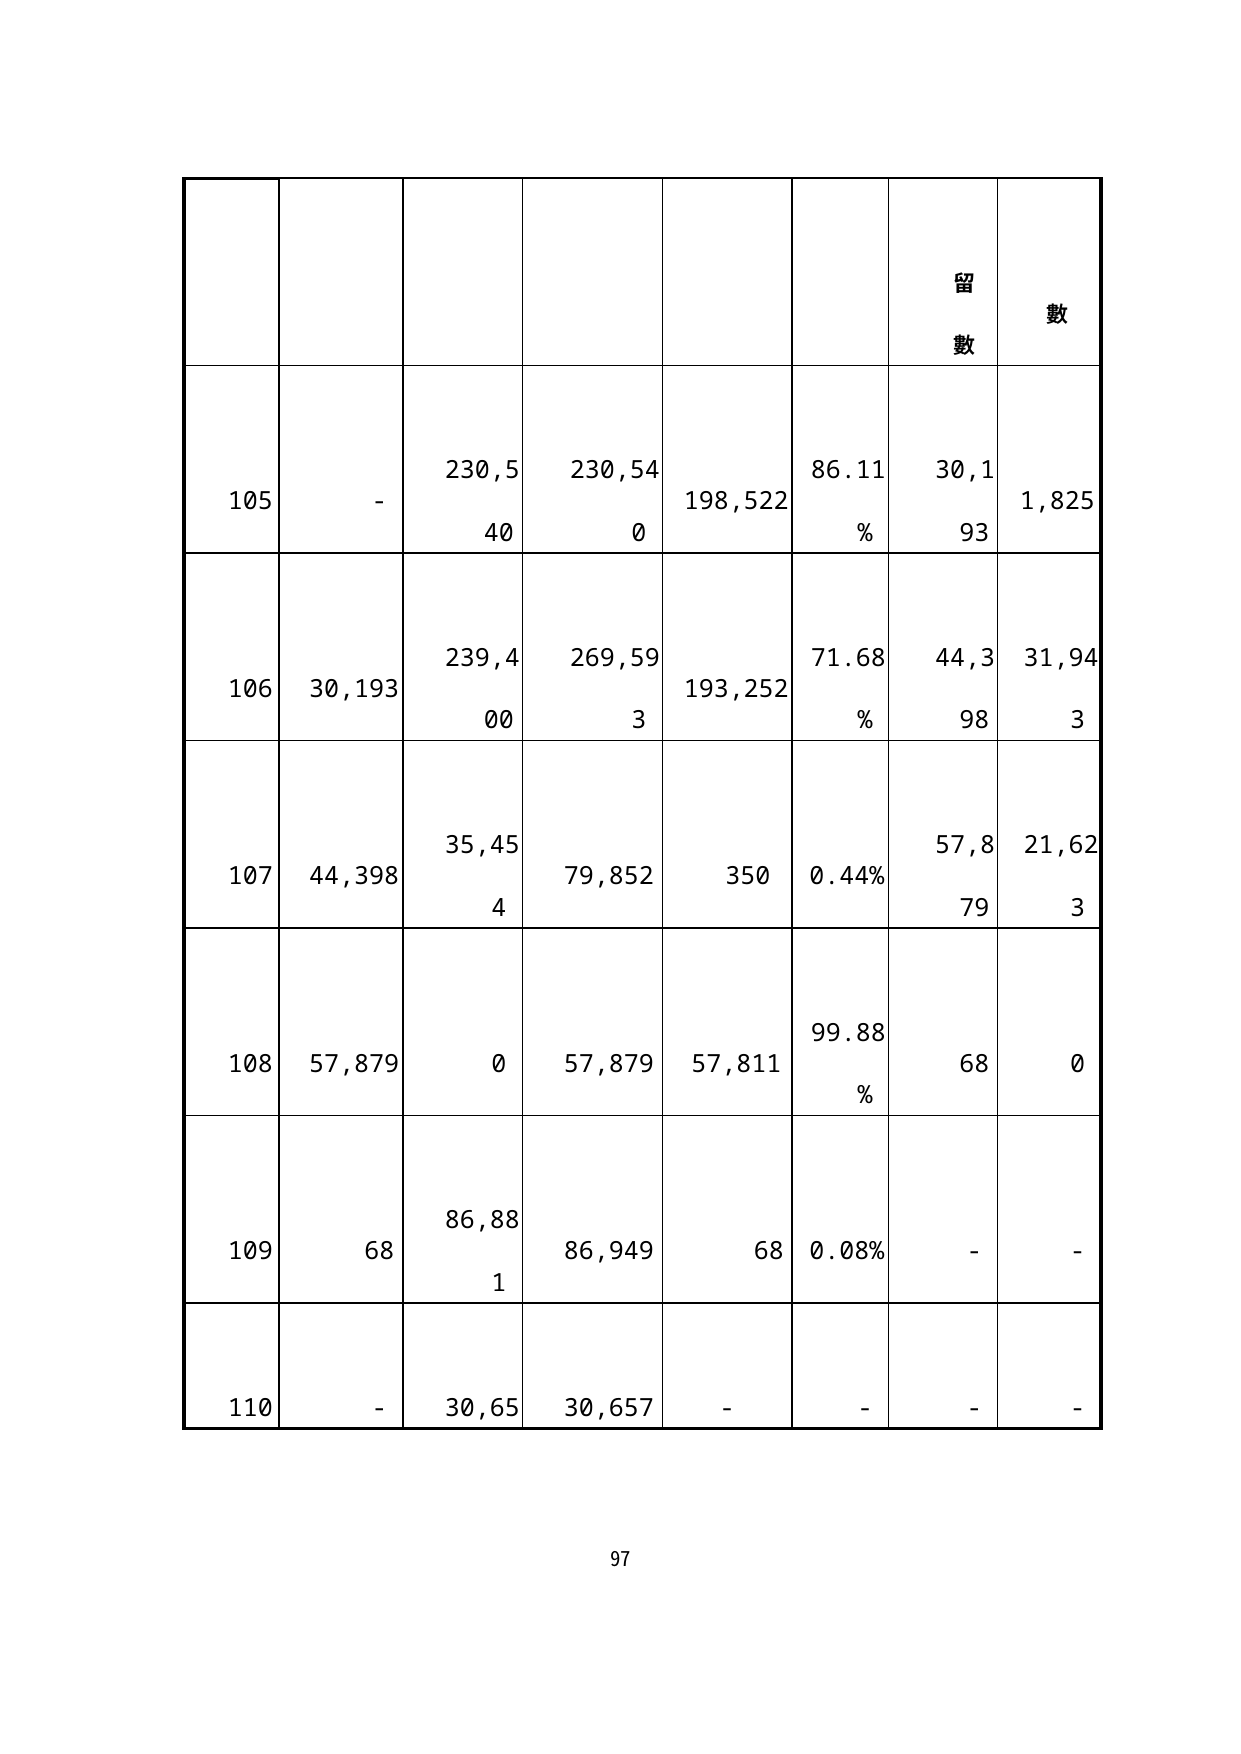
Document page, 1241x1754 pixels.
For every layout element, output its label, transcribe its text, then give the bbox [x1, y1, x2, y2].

table_cell - [889, 1116, 997, 1302]
table_cell 71.68% [793, 554, 888, 740]
table_cell 57,879 [523, 929, 662, 1115]
table_cell 57,811 [663, 929, 791, 1115]
table_cell 86.11% [793, 366, 888, 552]
table_cell 0 [404, 929, 522, 1115]
table_cell - [663, 1304, 791, 1427]
table_cell 21,623 [998, 741, 1099, 927]
table_cell 269,593 [523, 554, 662, 740]
table_cell 數 [998, 179, 1099, 365]
table_cell 193,252 [663, 554, 791, 740]
table_cell 239,400 [404, 554, 522, 740]
table_cell 68 [280, 1116, 402, 1302]
table_cell [523, 179, 662, 365]
table_cell [280, 179, 402, 365]
table_header [186, 180, 278, 365]
table_cell 106 [186, 554, 278, 740]
table_cell 57,879 [280, 929, 402, 1115]
table_cell 108 [186, 929, 278, 1115]
table_cell [404, 179, 522, 365]
table_cell 230,540 [523, 366, 662, 552]
table_cell 留數 [889, 179, 997, 365]
table_cell 1,825 [998, 366, 1099, 552]
table_cell 68 [663, 1116, 791, 1302]
table_cell 57,879 [889, 741, 997, 927]
table_cell 99.88% [793, 929, 888, 1115]
table_cell - [793, 1304, 888, 1427]
table_cell 30,193 [889, 366, 997, 552]
table_cell 230,540 [404, 366, 522, 552]
table_cell - [280, 366, 402, 552]
table_cell - [998, 1116, 1099, 1302]
table_cell 105 [186, 366, 278, 552]
table_cell - [998, 1304, 1099, 1427]
table_cell 44,398 [889, 554, 997, 740]
table_cell - [889, 1304, 997, 1427]
table_cell 30,657 [523, 1304, 662, 1427]
table_cell 79,852 [523, 741, 662, 927]
table_cell 30,193 [280, 554, 402, 740]
table_cell 0.08% [793, 1116, 888, 1302]
table_cell 31,943 [998, 554, 1099, 740]
table_cell 110 [186, 1304, 278, 1427]
table_cell 86,949 [523, 1116, 662, 1302]
table_cell 0.44% [793, 741, 888, 927]
table_cell 109 [186, 1116, 278, 1302]
table_cell 44,398 [280, 741, 402, 927]
table_cell - [280, 1304, 402, 1427]
table_cell 0 [998, 929, 1099, 1115]
table_cell 30,65 [404, 1304, 522, 1427]
table_cell 86,881 [404, 1116, 522, 1302]
table_cell [793, 179, 888, 365]
table_cell [663, 179, 791, 365]
table_cell 198,522 [663, 366, 791, 552]
table_cell 107 [186, 741, 278, 927]
table_cell 350 [663, 741, 791, 927]
table_cell 68 [889, 929, 997, 1115]
table_cell 35,454 [404, 741, 522, 927]
